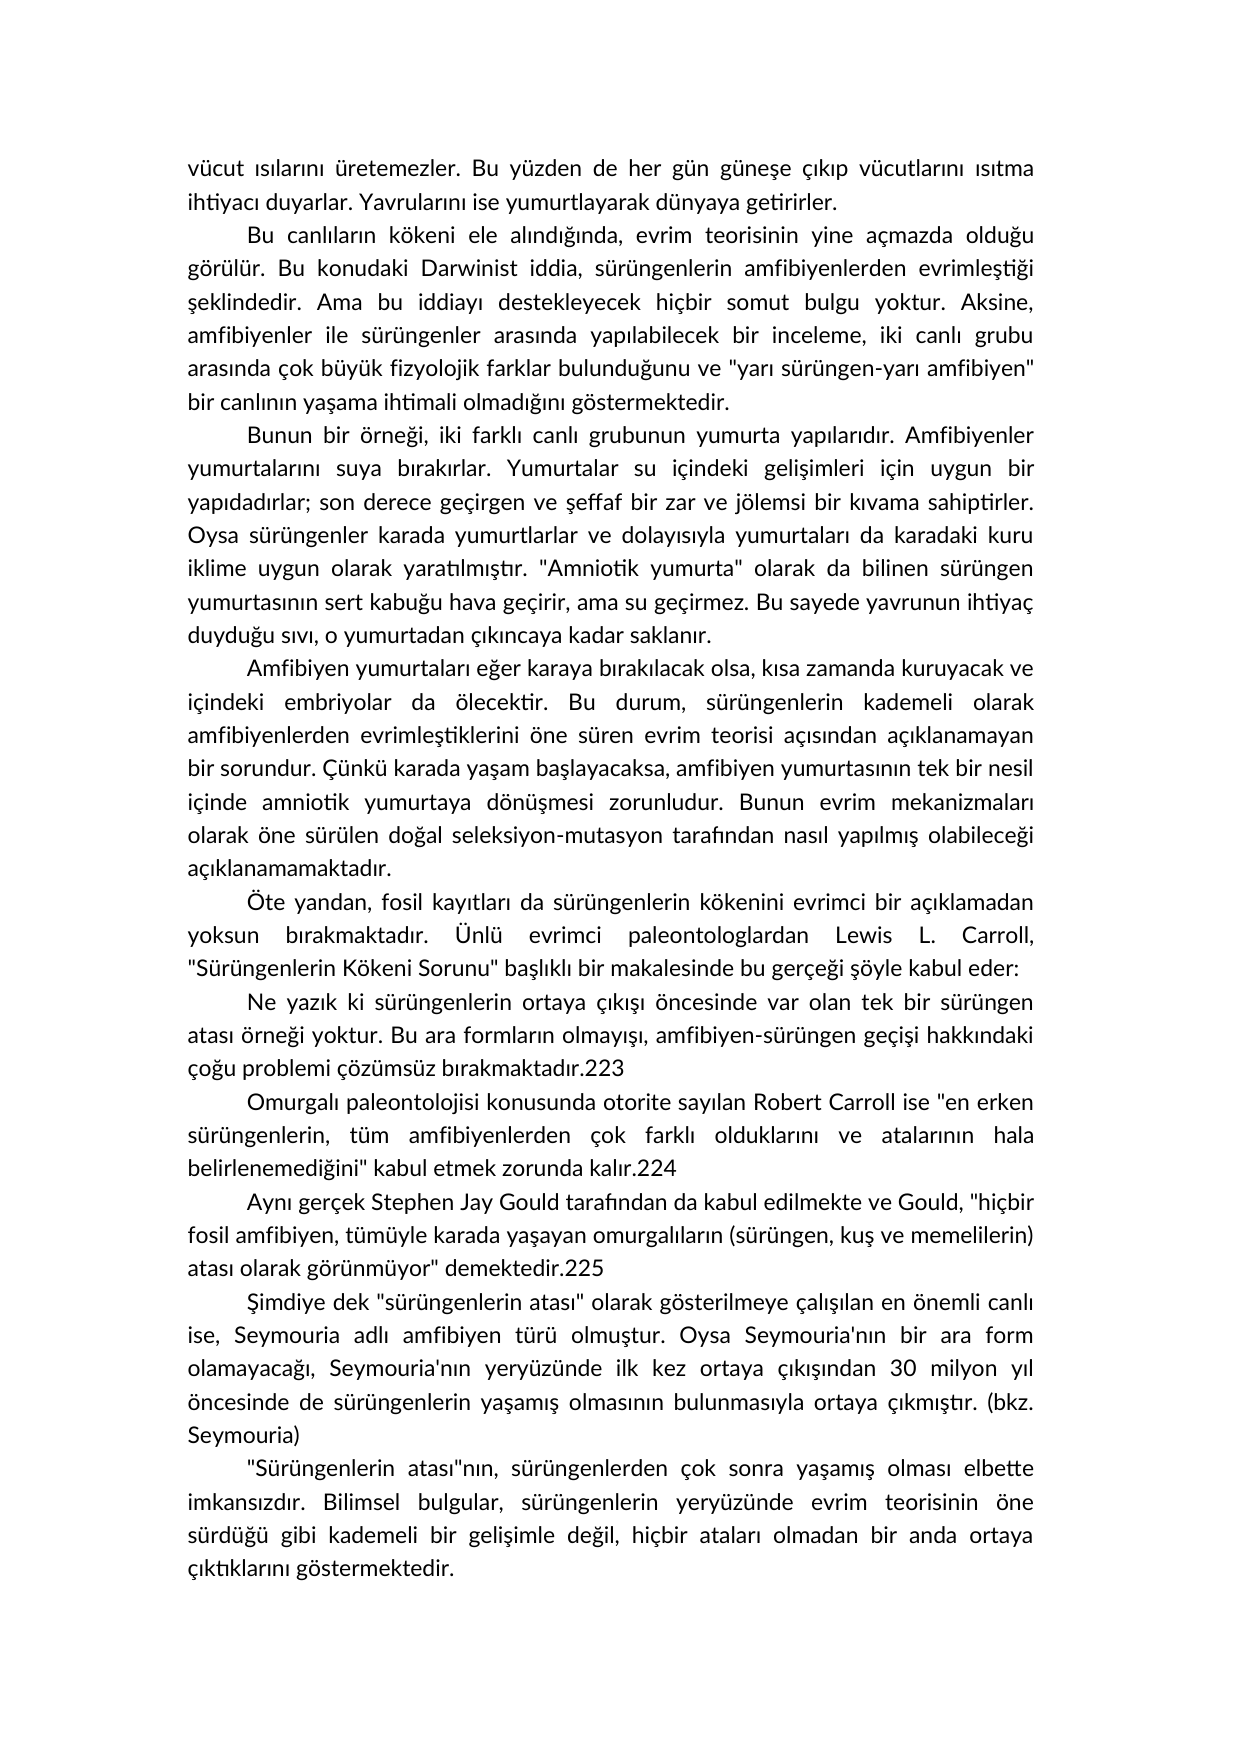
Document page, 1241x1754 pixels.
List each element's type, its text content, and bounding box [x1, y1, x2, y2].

text Amfibiyen yumurtaları eğer karaya bırakılacak olsa, kısa zamanda kuruyacak ve içindeki embriyolar da ölecektir. Bu durum, sürüngenlerin kademeli olarak amfibiyenlerden evrimleştiklerini öne süren evrim teorisi açısından açıklanamayan bir sorundur. Çünkü karada yaşam başlayacaksa, amfibiyen yumurtasının tek bir nesil içinde amniotik yumurtaya dönüşmesi zorunludur. Bunun evrim mekanizmaları olarak öne sürülen doğal seleksiyon-mutasyon tarafından nasıl yapılmış olabileceği açıklanamamaktadır. [187, 650, 1035, 883]
text "Sürüngenlerin atası"nın, sürüngenlerden çok sonra yaşamış olması elbette imkansızdır. Bilimsel bulgular, sürüngenlerin yeryüzünde evrim teorisinin öne sürdüğü gibi kademeli bir gelişimle değil, hiçbir ataları olmadan bir anda ortaya çıktıklarını göstermektedir. [187, 1450, 1035, 1583]
text Öte yandan, fosil kayıtları da sürüngenlerin kökenini evrimci bir açıklamadan yoksun bırakmaktadır. Ünlü evrimci paleontologlardan Lewis L. Carroll, "Sürüngenlerin Kökeni Sorunu" başlıklı bir makalesinde bu gerçeği şöyle kabul eder: [187, 883, 1035, 983]
text Omurgalı paleontolojisi konusunda otorite sayılan Robert Carroll ise "en erken sürüngenlerin, tüm amfibiyenlerden çok farklı olduklarını ve atalarının hala belirlenemediğini" kabul etmek zorunda kalır.224 [187, 1083, 1035, 1183]
text Ne yazık ki sürüngenlerin ortaya çıkışı öncesinde var olan tek bir sürüngen atası örneği yoktur. Bu ara formların olmayışı, amfibiyen-sürüngen geçişi hakkındaki çoğu problemi çözümsüz bırakmaktadır.223 [187, 983, 1035, 1083]
text Aynı gerçek Stephen Jay Gould tarafından da kabul edilmekte ve Gould, "hiçbir fosil amfibiyen, tümüyle karada yaşayan omurgalıların (sürüngen, kuş ve memelilerin) atası olarak görünmüyor" demektedir.225 [187, 1183, 1035, 1283]
text vücut ısılarını üretemezler. Bu yüzden de her gün güneşe çıkıp vücutlarını ısıtma ihtiyacı duyarlar. Yavrularını ise yumurtlayarak dünyaya getirirler. [187, 150, 1035, 217]
text Bu canlıların kökeni ele alındığında, evrim teorisinin yine açmazda olduğu görülür. Bu konudaki Darwinist iddia, sürüngenlerin amfibiyenlerden evrimleştiği şeklindedir. Ama bu iddiayı destekleyecek hiçbir somut bulgu yoktur. Aksine, amfibiyenler ile sürüngenler arasında yapılabilecek bir inceleme, iki canlı grubu arasında çok büyük fizyolojik farklar bulunduğunu ve "yarı sürüngen-yarı amfibiyen" bir canlının yaşama ihtimali olmadığını göstermektedir. [187, 217, 1035, 417]
text Şimdiye dek "sürüngenlerin atası" olarak gösterilmeye çalışılan en önemli canlı ise, Seymouria adlı amfibiyen türü olmuştur. Oysa Seymouria'nın bir ara form olamayacağı, Seymouria'nın yeryüzünde ilk kez ortaya çıkışından 30 milyon yıl öncesinde de sürüngenlerin yaşamış olmasının bulunmasıyla ortaya çıkmıştır. (bkz. Seymouria) [187, 1283, 1035, 1450]
text Bunun bir örneği, iki farklı canlı grubunun yumurta yapılarıdır. Amfibiyenler yumurtalarını suya bırakırlar. Yumurtalar su içindeki gelişimleri için uygun bir yapıdadırlar; son derece geçirgen ve şeffaf bir zar ve jölemsi bir kıvama sahiptirler. Oysa sürüngenler karada yumurtlarlar ve dolayısıyla yumurtaları da karadaki kuru iklime uygun olarak yaratılmıştır. "Amniotik yumurta" olarak da bilinen sürüngen yumurtasının sert kabuğu hava geçirir, ama su geçirmez. Bu sayede yavrunun ihtiyaç duyduğu sıvı, o yumurtadan çıkıncaya kadar saklanır. [187, 417, 1035, 650]
